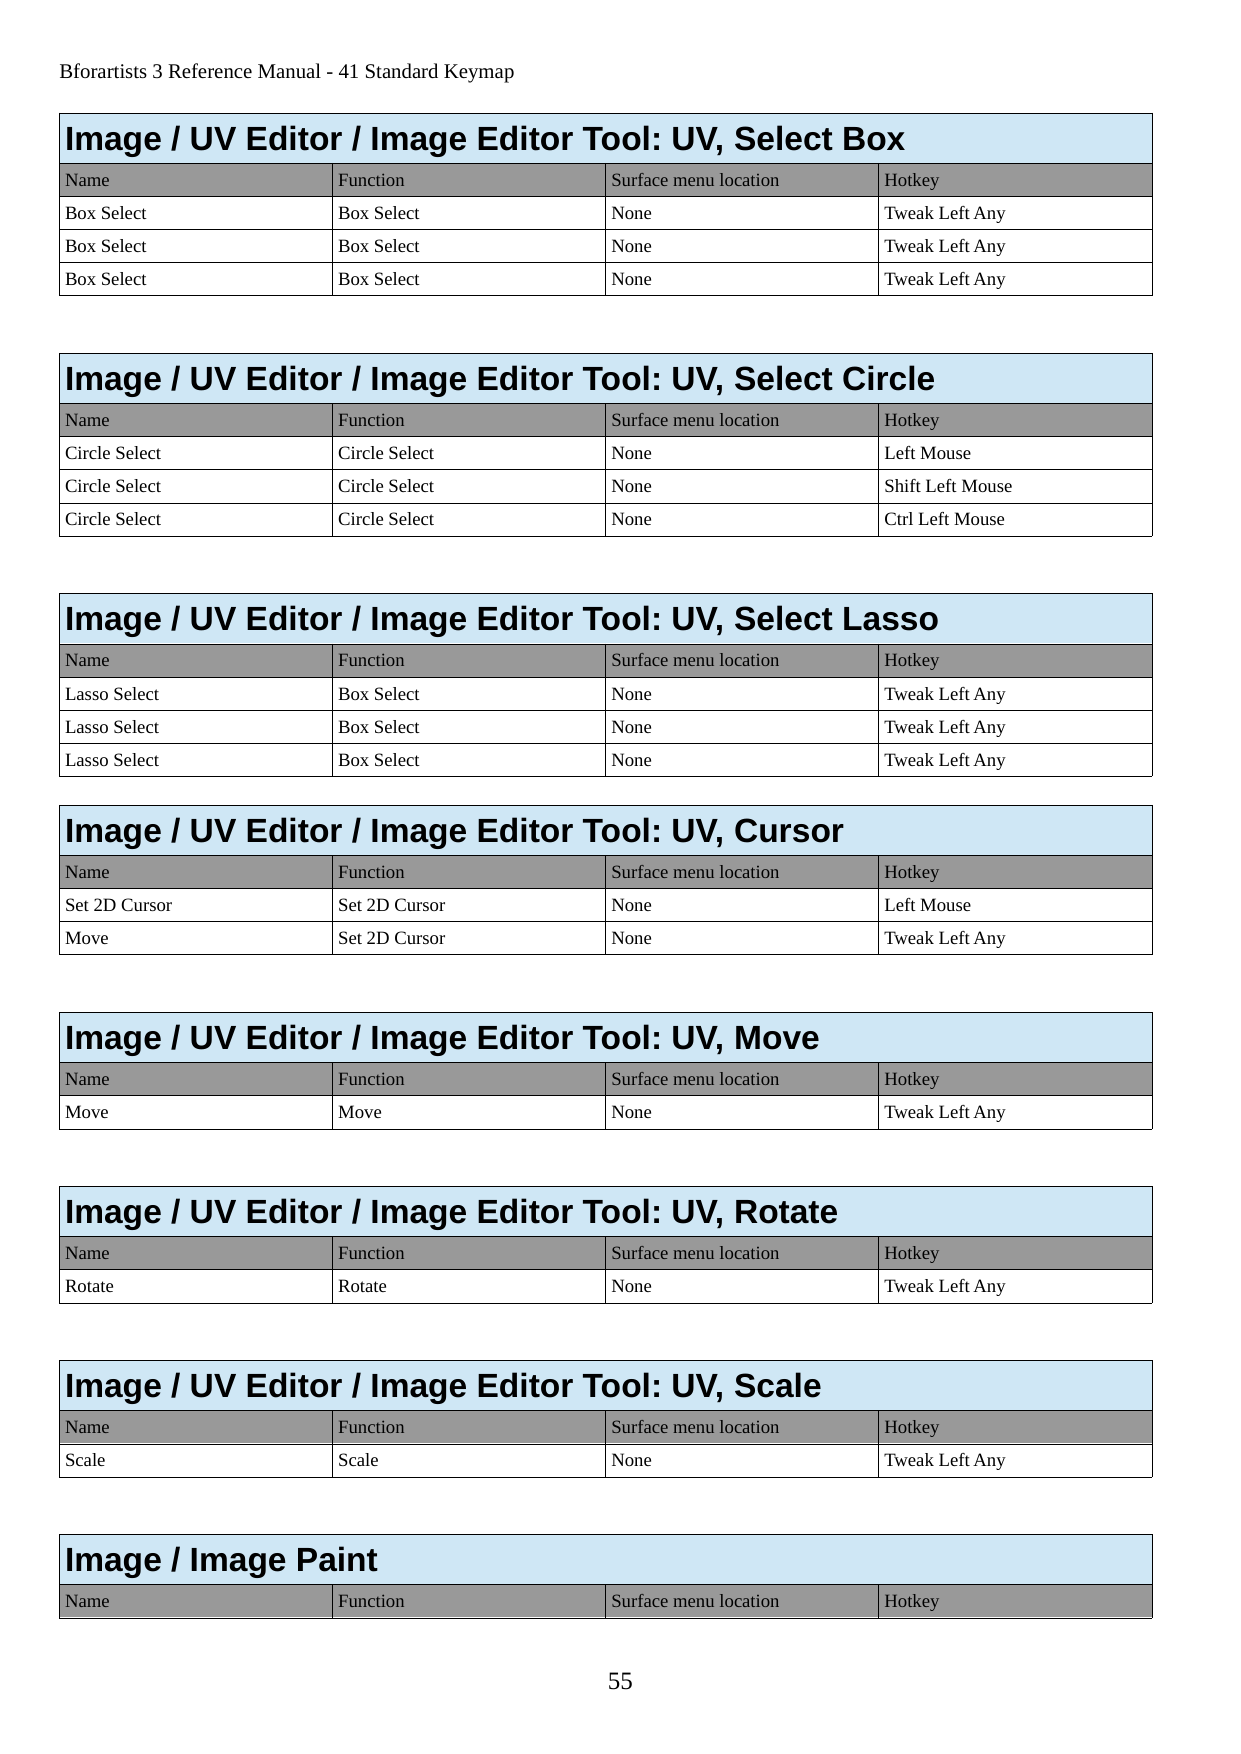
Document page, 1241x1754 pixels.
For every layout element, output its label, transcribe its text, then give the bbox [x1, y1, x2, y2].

table_cell None [606, 504, 878, 536]
table_cell None [606, 263, 878, 295]
table_cell Move [60, 1096, 332, 1128]
table_cell Box Select [333, 230, 605, 262]
table_cell Surface menu location [606, 164, 878, 196]
table_cell Tweak Left Any [879, 678, 1152, 710]
table_cell Lasso Select [60, 711, 332, 743]
table_cell Tweak Left Any [879, 230, 1152, 262]
table_cell Surface menu location [606, 404, 878, 436]
table_cell Box Select [333, 744, 605, 776]
table_cell Rotate [60, 1270, 332, 1302]
table_cell Hotkey [879, 856, 1152, 888]
table_cell None [606, 1445, 878, 1477]
table_cell None [606, 1096, 878, 1128]
table_cell Hotkey [879, 1411, 1152, 1443]
table_cell Circle Select [60, 504, 332, 536]
table_cell Shift Left Mouse [879, 470, 1152, 502]
table_header Image / UV Editor / Image Editor Tool: UV, Select Box [60, 114, 1152, 163]
table_header Image / Image Paint [60, 1535, 1152, 1584]
table_cell Hotkey [879, 1237, 1152, 1269]
table_cell Circle Select [60, 437, 332, 469]
table_cell Surface menu location [606, 856, 878, 888]
table_cell None [606, 922, 878, 954]
table_cell Circle Select [60, 470, 332, 502]
table_cell Tweak Left Any [879, 922, 1152, 954]
table_cell Tweak Left Any [879, 711, 1152, 743]
table_cell None [606, 744, 878, 776]
table_cell None [606, 889, 878, 921]
table_cell Box Select [60, 263, 332, 295]
table_cell Lasso Select [60, 744, 332, 776]
table_cell Tweak Left Any [879, 197, 1152, 229]
table_cell Name [60, 404, 332, 436]
table_cell Circle Select [333, 470, 605, 502]
table_cell Tweak Left Any [879, 1270, 1152, 1302]
table_cell Surface menu location [606, 1585, 878, 1617]
table_header Image / UV Editor / Image Editor Tool: UV, Select Circle [60, 354, 1152, 403]
table_cell Function [333, 1411, 605, 1443]
table_cell Surface menu location [606, 1411, 878, 1443]
table_cell Circle Select [333, 504, 605, 536]
table_cell Box Select [333, 263, 605, 295]
table_cell Name [60, 1411, 332, 1443]
table_cell Left Mouse [879, 437, 1152, 469]
table_cell Hotkey [879, 404, 1152, 436]
table_cell Circle Select [333, 437, 605, 469]
table_cell Box Select [333, 678, 605, 710]
table_cell Name [60, 856, 332, 888]
table_cell Function [333, 856, 605, 888]
table_header Image / UV Editor / Image Editor Tool: UV, Scale [60, 1361, 1152, 1410]
table_cell Hotkey [879, 1585, 1152, 1617]
table_cell None [606, 230, 878, 262]
table_cell Surface menu location [606, 1063, 878, 1095]
table_cell Name [60, 1585, 332, 1617]
table_cell None [606, 470, 878, 502]
table_cell None [606, 711, 878, 743]
table_cell Ctrl Left Mouse [879, 504, 1152, 536]
table_cell Scale [333, 1445, 605, 1477]
table_cell Tweak Left Any [879, 744, 1152, 776]
table_cell Name [60, 1063, 332, 1095]
table_cell Hotkey [879, 1063, 1152, 1095]
table_cell Tweak Left Any [879, 263, 1152, 295]
table_header Image / UV Editor / Image Editor Tool: UV, Cursor [60, 806, 1152, 855]
table_cell Function [333, 1063, 605, 1095]
table_cell Set 2D Cursor [60, 889, 332, 921]
table_cell Tweak Left Any [879, 1096, 1152, 1128]
table_cell Scale [60, 1445, 332, 1477]
table_cell None [606, 197, 878, 229]
table_cell None [606, 437, 878, 469]
table_header Image / UV Editor / Image Editor Tool: UV, Select Lasso [60, 594, 1152, 643]
table_cell Name [60, 1237, 332, 1269]
table_cell Move [333, 1096, 605, 1128]
table_cell Surface menu location [606, 645, 878, 677]
table_header Image / UV Editor / Image Editor Tool: UV, Rotate [60, 1187, 1152, 1236]
table_cell Function [333, 404, 605, 436]
table_cell Tweak Left Any [879, 1445, 1152, 1477]
table_cell Left Mouse [879, 889, 1152, 921]
table_cell Function [333, 1237, 605, 1269]
table_cell None [606, 678, 878, 710]
table_cell Set 2D Cursor [333, 922, 605, 954]
table_cell Function [333, 645, 605, 677]
table_cell Box Select [60, 197, 332, 229]
table_cell Function [333, 164, 605, 196]
table_cell Name [60, 164, 332, 196]
table_cell Name [60, 645, 332, 677]
table_cell Box Select [60, 230, 332, 262]
table_cell Set 2D Cursor [333, 889, 605, 921]
table_cell Box Select [333, 197, 605, 229]
table_cell Move [60, 922, 332, 954]
table_cell None [606, 1270, 878, 1302]
table_cell Hotkey [879, 164, 1152, 196]
table_cell Hotkey [879, 645, 1152, 677]
table_header Image / UV Editor / Image Editor Tool: UV, Move [60, 1013, 1152, 1062]
table_cell Box Select [333, 711, 605, 743]
table_cell Rotate [333, 1270, 605, 1302]
table_cell Function [333, 1585, 605, 1617]
table_cell Lasso Select [60, 678, 332, 710]
table_cell Surface menu location [606, 1237, 878, 1269]
